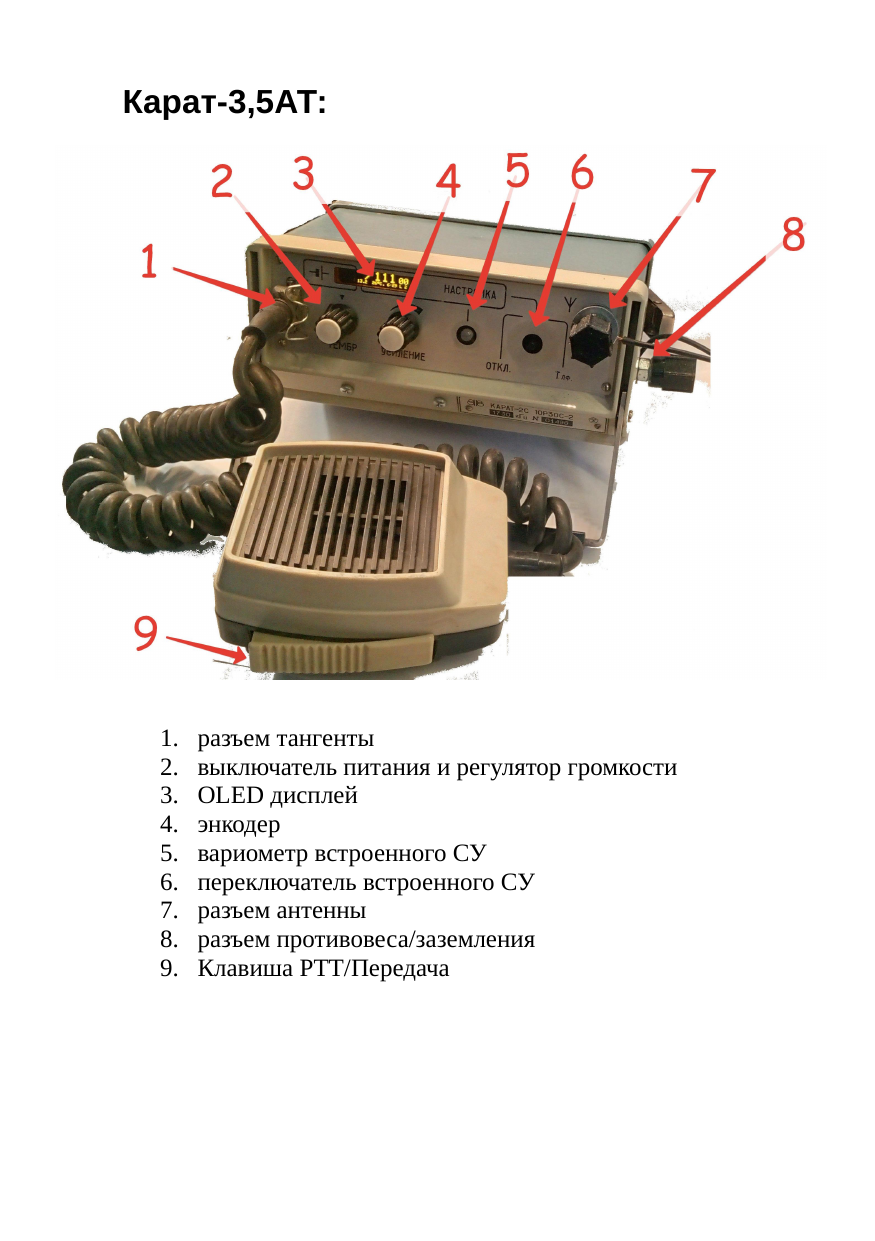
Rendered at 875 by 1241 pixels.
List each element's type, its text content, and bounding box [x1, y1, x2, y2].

list Клавиша PTT/Передача [160, 953, 826, 982]
list вариометр встроенного СУ [160, 838, 826, 867]
list OLED дисплей [160, 781, 826, 809]
picture [55, 145, 828, 680]
subtitle Карат-3,5АТ: [122, 83, 826, 121]
list выключатель питания и регулятор громкости [160, 752, 826, 781]
list энкодер [160, 809, 826, 838]
list переключатель встроенного СУ [160, 867, 826, 896]
list разъем антенны [160, 896, 826, 924]
list разъем противовеса/заземления [160, 924, 826, 953]
list разъем тангенты [160, 723, 826, 752]
